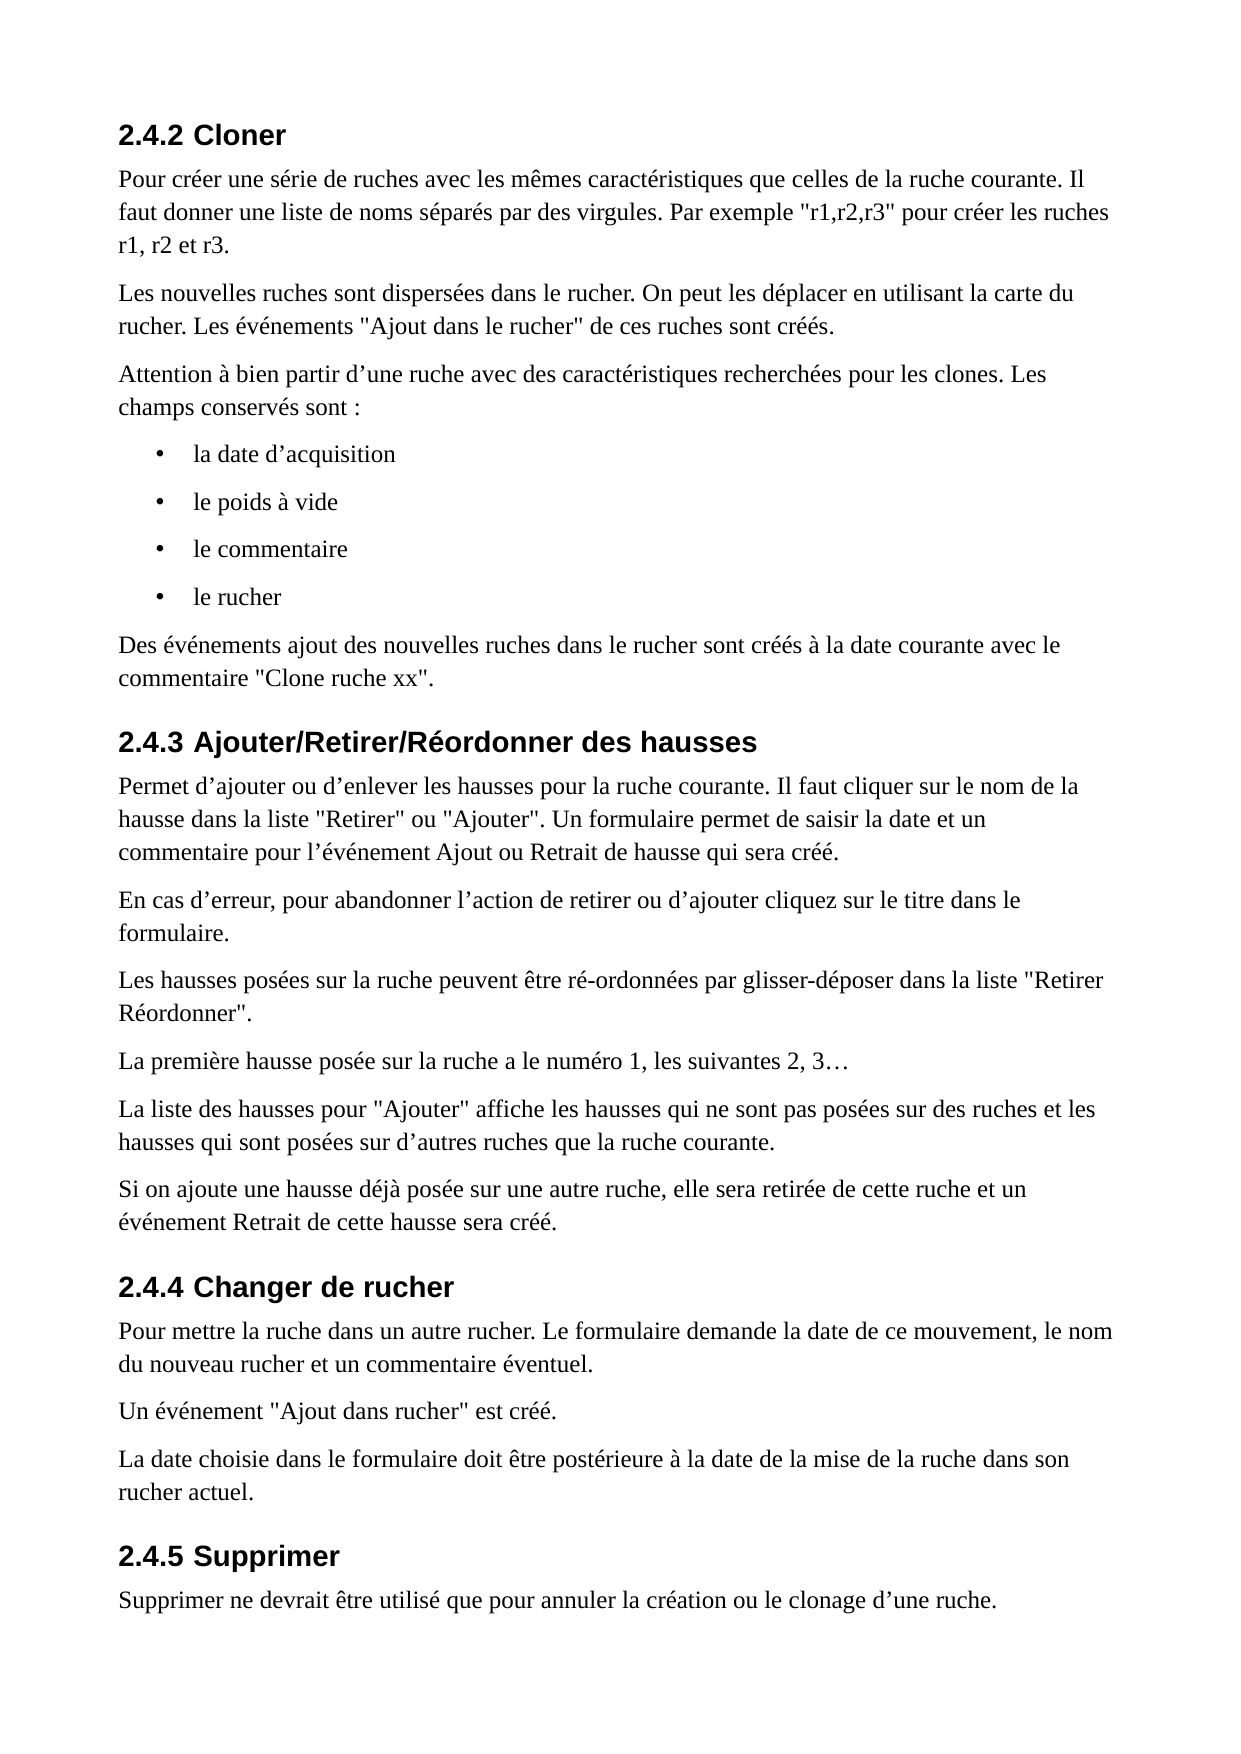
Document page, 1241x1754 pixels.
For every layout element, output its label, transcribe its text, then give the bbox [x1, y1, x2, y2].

text Attention à bien partir d’une ruche avec des caractéristiques recherchées pour les clones. Les champs conservés sont : [118, 359, 1122, 420]
text Les hausses posées sur la ruche peuvent être ré-ordonnées par glisser-déposer dans la liste "Retirer Réordonner". [118, 965, 1122, 1027]
subtitle Cloner [118, 118, 1122, 152]
list le poids à vide [156, 487, 1122, 516]
text Les nouvelles ruches sont dispersées dans le rucher. On peut les déplacer en utilisant la carte du rucher. Les événements "Ajout dans le rucher" de ces ruches sont créés. [118, 278, 1122, 340]
list le rucher [156, 582, 1122, 611]
text Si on ajoute une hausse déjà posée sur une autre ruche, elle sera retirée de cette ruche et un événement Retrait de cette hausse sera créé. [118, 1174, 1122, 1236]
text La liste des hausses pour "Ajouter" affiche les hausses qui ne sont pas posées sur des ruches et les hausses qui sont posées sur d’autres ruches que la ruche courante. [118, 1094, 1122, 1155]
text Pour mettre la ruche dans un autre rucher. Le formulaire demande la date de ce mouvement, le nom du nouveau rucher et un commentaire éventuel. [118, 1316, 1122, 1377]
list le commentaire [156, 534, 1122, 563]
list la date d’acquisition [156, 439, 1122, 468]
text Permet d’ajouter ou d’enlever les hausses pour la ruche courante. Il faut cliquer sur le nom de la hausse dans la liste "Retirer" ou "Ajouter". Un formulaire permet de saisir la date et un commentaire pour l’événement Ajout ou Retrait de hausse qui sera créé. [118, 771, 1122, 866]
text Des événements ajout des nouvelles ruches dans le rucher sont créés à la date courante avec le commentaire "Clone ruche xx". [118, 630, 1122, 691]
text En cas d’erreur, pour abandonner l’action de retirer ou d’ajouter cliquez sur le titre dans le formulaire. [118, 885, 1122, 947]
subtitle Changer de rucher [118, 1269, 1122, 1303]
subtitle Ajouter/Retirer/Réordonner des hausses [118, 725, 1122, 759]
text La première hausse posée sur la ruche a le numéro 1, les suivantes 2, 3… [118, 1046, 1122, 1075]
text La date choisie dans le formulaire doit être postérieure à la date de la mise de la ruche dans son rucher actuel. [118, 1444, 1122, 1506]
text Pour créer une série de ruches avec les mêmes caractéristiques que celles de la ruche courante. Il faut donner une liste de noms séparés par des virgules. Par exemple "r1,r2,r3" pour créer les ruches r1, r2 et r3. [118, 164, 1122, 259]
subtitle Supprimer [118, 1539, 1122, 1573]
text Un événement "Ajout dans rucher" est créé. [118, 1396, 1122, 1425]
text Supprimer ne devrait être utilisé que pour annuler la création ou le clonage d’une ruche. [118, 1585, 1122, 1614]
